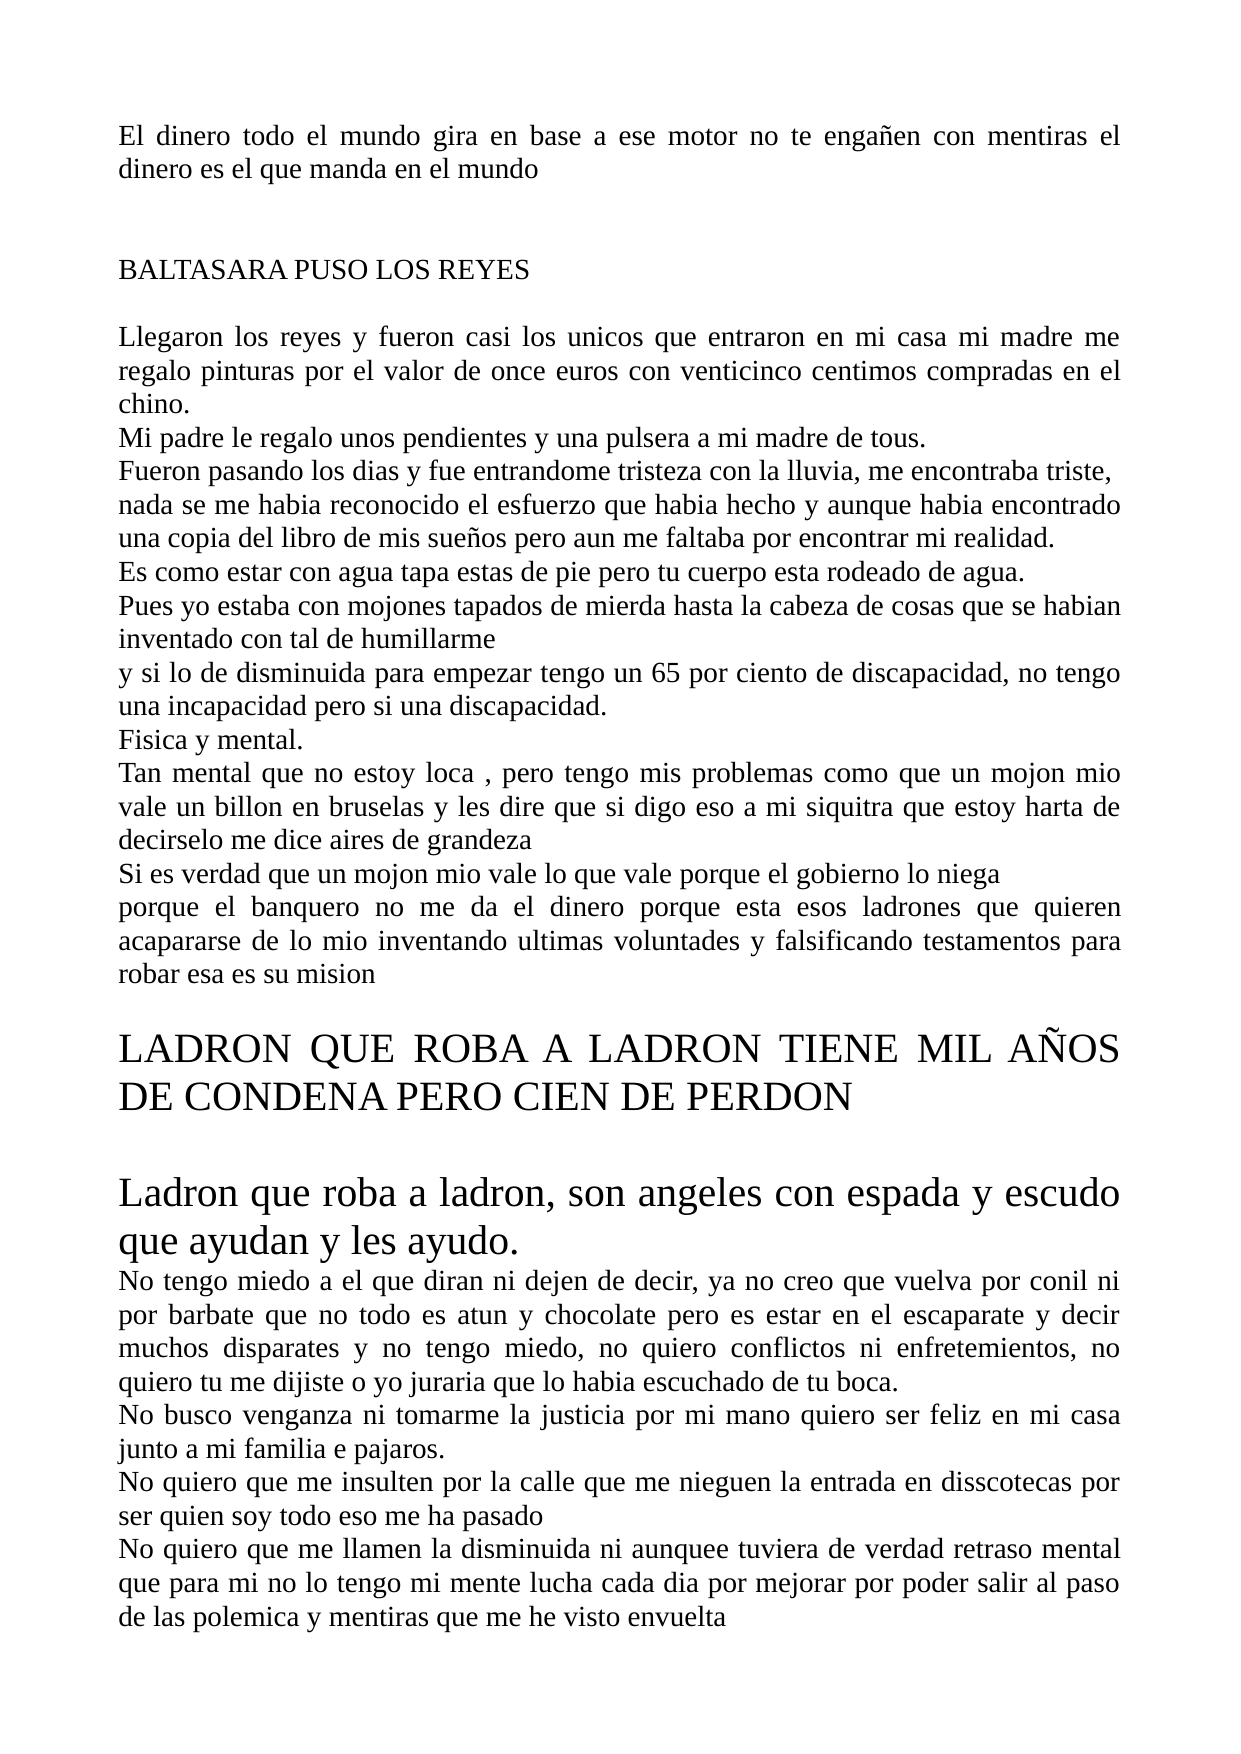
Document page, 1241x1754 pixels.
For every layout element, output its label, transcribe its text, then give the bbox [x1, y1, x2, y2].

text Si es verdad que un mojon mio vale lo que vale porque el gobierno lo niega [118, 856, 1122, 889]
text BALTASARA PUSO LOS REYES [118, 252, 1122, 286]
text No tengo miedo a el que diran ni dejen de decir, ya no creo que vuelva por conil ni por barbate que no todo es atun y chocolate pero es estar en el escaparate y decir muchos disparates y no tengo miedo, no quiero conflictos ni enfretemientos, no quiero tu me dijiste o yo juraria que lo habia escuchado de tu boca. [118, 1263, 1122, 1397]
text Fisica y mental. [118, 722, 1122, 755]
text Es como estar con agua tapa estas de pie pero tu cuerpo esta rodeado de agua. [118, 554, 1122, 588]
text El dinero todo el mundo gira en base a ese motor no te engañen con mentiras el dinero es el que manda en el mundo [118, 118, 1122, 185]
text Pues yo estaba con mojones tapados de mierda hasta la cabeza de cosas que se habian inventado con tal de humillarme [118, 588, 1122, 655]
text Tan mental que no estoy loca , pero tengo mis problemas como que un mojon mio vale un billon en bruselas y les dire que si digo eso a mi siquitra que estoy harta de decirselo me dice aires de grandeza [118, 755, 1122, 856]
text Llegaron los reyes y fueron casi los unicos que entraron en mi casa mi madre me regalo pinturas por el valor de once euros con venticinco centimos compradas en el chino. [118, 319, 1122, 420]
text LADRON QUE ROBA A LADRON TIENE MIL AÑOS DE CONDENA PERO CIEN DE PERDON [118, 1024, 1122, 1119]
text Fueron pasando los dias y fue entrandome tristeza con la lluvia, me encontraba triste, [118, 453, 1122, 487]
text No quiero que me llamen la disminuida ni aunquee tuviera de verdad retraso mental que para mi no lo tengo mi mente lucha cada dia por mejorar por poder salir al paso de las polemica y mentiras que me he visto envuelta [118, 1532, 1122, 1632]
text y si lo de disminuida para empezar tengo un 65 por ciento de discapacidad, no tengo una incapacidad pero si una discapacidad. [118, 655, 1122, 722]
text nada se me habia reconocido el esfuerzo que habia hecho y aunque habia encontrado una copia del libro de mis sueños pero aun me faltaba por encontrar mi realidad. [118, 487, 1122, 554]
text Ladron que roba a ladron, son angeles con espada y escudo que ayudan y les ayudo. [118, 1167, 1122, 1263]
text porque el banquero no me da el dinero porque esta esos ladrones que quieren acapararse de lo mio inventando ultimas voluntades y falsificando testamentos para robar esa es su mision [118, 889, 1122, 990]
text No busco venganza ni tomarme la justicia por mi mano quiero ser feliz en mi casa junto a mi familia e pajaros. [118, 1397, 1122, 1464]
text No quiero que me insulten por la calle que me nieguen la entrada en disscotecas por ser quien soy todo eso me ha pasado [118, 1464, 1122, 1532]
text Mi padre le regalo unos pendientes y una pulsera a mi madre de tous. [118, 420, 1122, 453]
